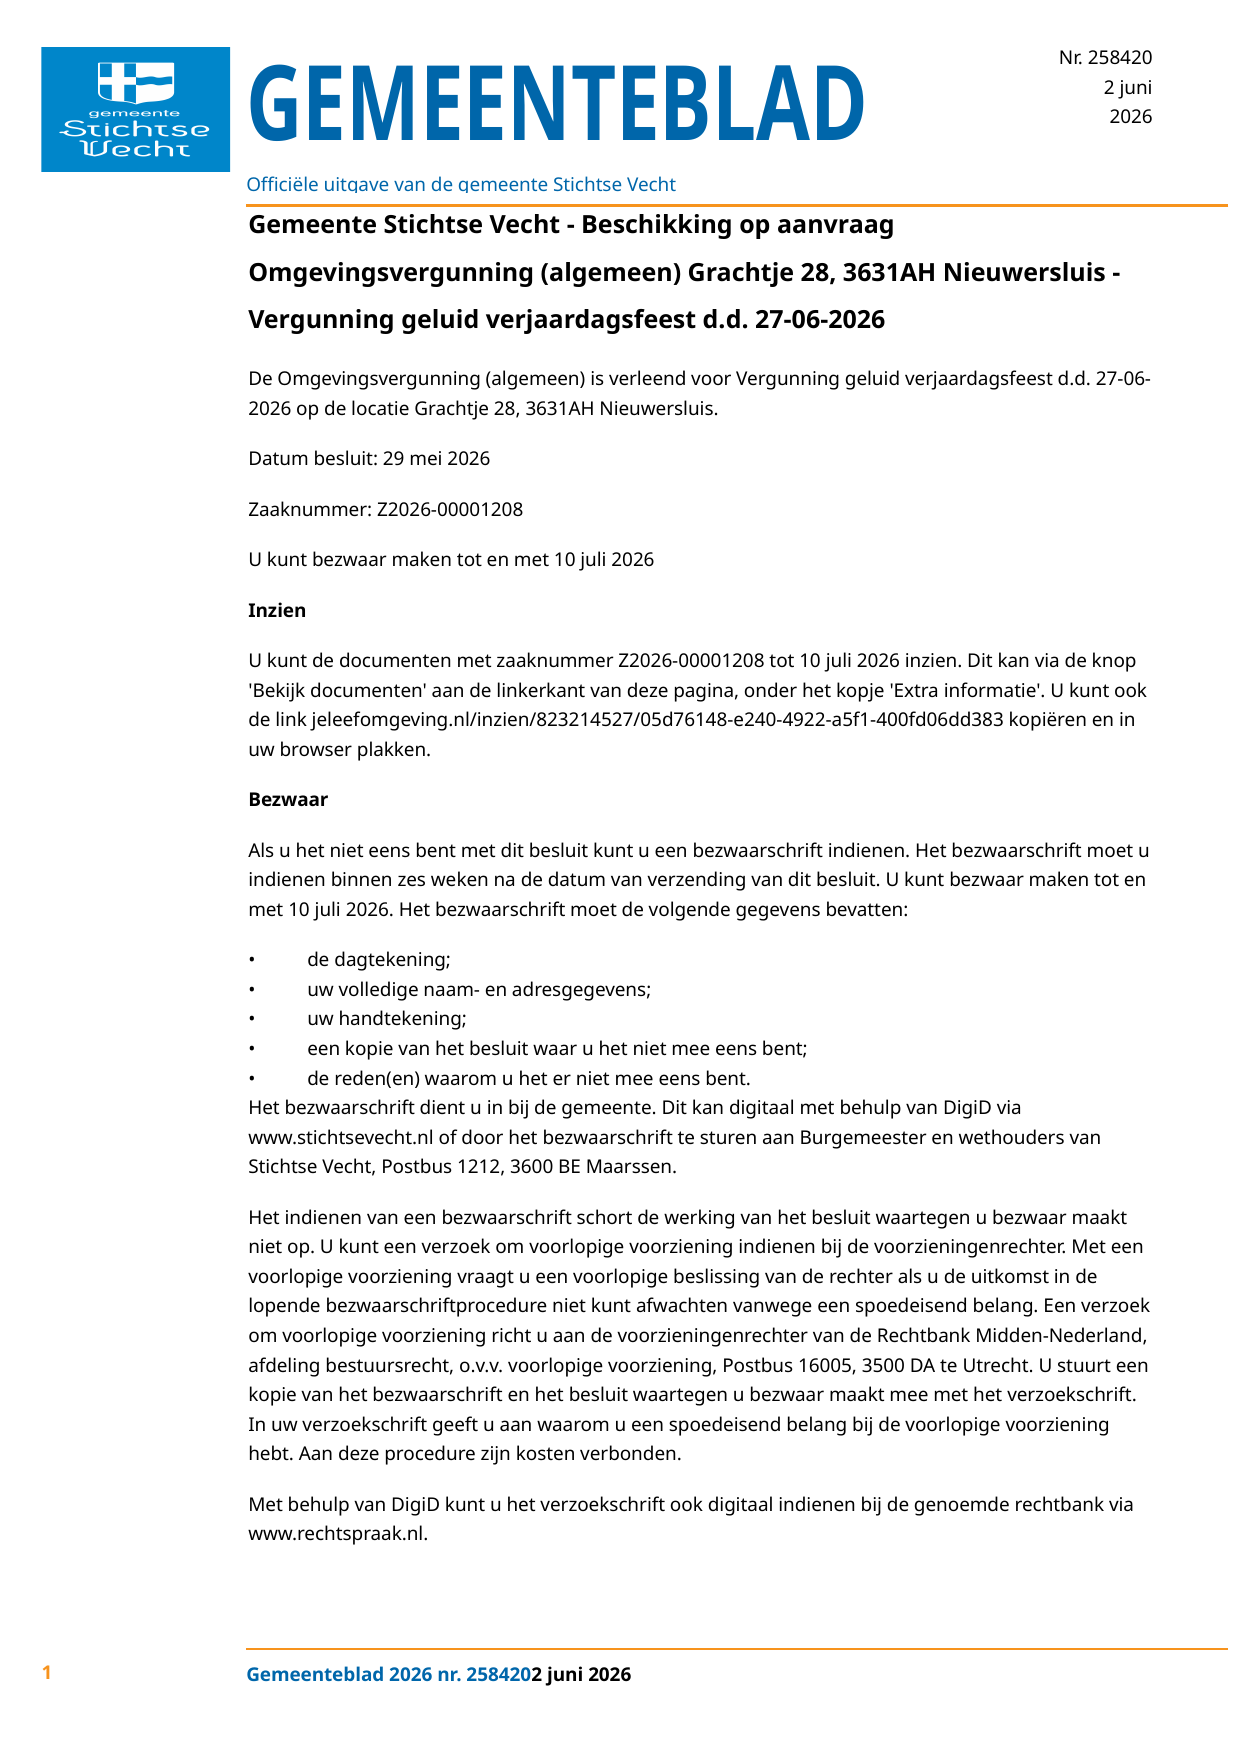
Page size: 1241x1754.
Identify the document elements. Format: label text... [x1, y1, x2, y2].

text De Omgevingsvergunning (algemeen) is verleend voor Vergunning geluid verjaardagsfeest d.d. 27-06-2026 op de locatie Grachtje 28, 3631AH Nieuwersluis. [248, 366, 1152, 421]
list de dagtekening; [248, 946, 1152, 972]
text Inzien [248, 597, 1152, 622]
text Bezwaar [248, 786, 1152, 812]
text Zaaknummer: Z2026-00001208 [248, 496, 1152, 522]
text Het indienen van een bezwaarschrift schort de werking van het besluit waartegen u bezwaar maakt niet op. U kunt een verzoek om voorlopige voorziening indienen bij de voorzieningenrechter. Met een voorlopige voorziening vraagt u een voorlopige beslissing van de rechter als u de uitkomst in de lopende bezwaarschriftprocedure niet kunt afwachten vanwege een spoedeisend belang. Een verzoek om voorlopige voorziening richt u aan de voorzieningenrechter van de Rechtbank Midden-Nederland, afdeling bestuursrecht, o.v.v. voorlopige voorziening, Postbus 16005, 3500 DA te Utrecht. U stuurt een kopie van het bezwaarschrift en het besluit waartegen u bezwaar maakt mee met het verzoekschrift. In uw verzoekschrift geeft u aan waarom u een spoedeisend belang bij de voorlopige voorziening hebt. Aan deze procedure zijn kosten verbonden. [248, 1204, 1152, 1466]
list een kopie van het besluit waar u het niet mee eens bent; [248, 1035, 1152, 1061]
list de reden(en) waarom u het er niet mee eens bent. [248, 1065, 1152, 1090]
list uw handtekening; [248, 1006, 1152, 1031]
text Als u het niet eens bent met dit besluit kunt u een bezwaarschrift indienen. Het bezwaarschrift moet u indienen binnen zes weken na de datum van verzending van dit besluit. U kunt bezwaar maken tot en met 10 juli 2026. Het bezwaarschrift moet de volgende gegevens bevatten: [248, 837, 1152, 922]
list uw volledige naam- en adresgegevens; [248, 976, 1152, 1002]
picture [137, 63, 174, 103]
text Datum besluit: 29 mei 2026 [248, 446, 1152, 471]
picture [99, 63, 135, 101]
text U kunt de documenten met zaaknummer Z2026-00001208 tot 10 juli 2026 inzien. Dit kan via de knop 'Bekijk documenten' aan de linkerkant van deze pagina, onder het kopje 'Extra informatie'. U kunt ook de link jeleefomgeving.nl/inzien/823214527/05d76148-e240-4922-a5f1-400fd06dd383 kopiëren en in uw browser plakken. [248, 647, 1152, 762]
text Gemeente Stichtse Vecht - Beschikking op aanvraag Omgevingsvergunning (algemeen) Grachtje 28, 3631AH Nieuwersluis - Vergunning geluid verjaardagsfeest d.d. 27-06-2026 [248, 207, 1152, 336]
text U kunt bezwaar maken tot en met 10 juli 2026 [248, 546, 1152, 572]
text Met behulp van DigiD kunt u het verzoekschrift ook digitaal indienen bij de genoemde rechtbank via www.rechtspraak.nl. [248, 1491, 1152, 1546]
text Het bezwaarschrift dient u in bij de gemeente. Dit kan digitaal met behulp van DigiD via www.stichtsevecht.nl of door het bezwaarschrift te sturen aan Burgemeester en wethouders van Stichtse Vecht, Postbus 1212, 3600 BE Maarssen. [248, 1094, 1152, 1179]
